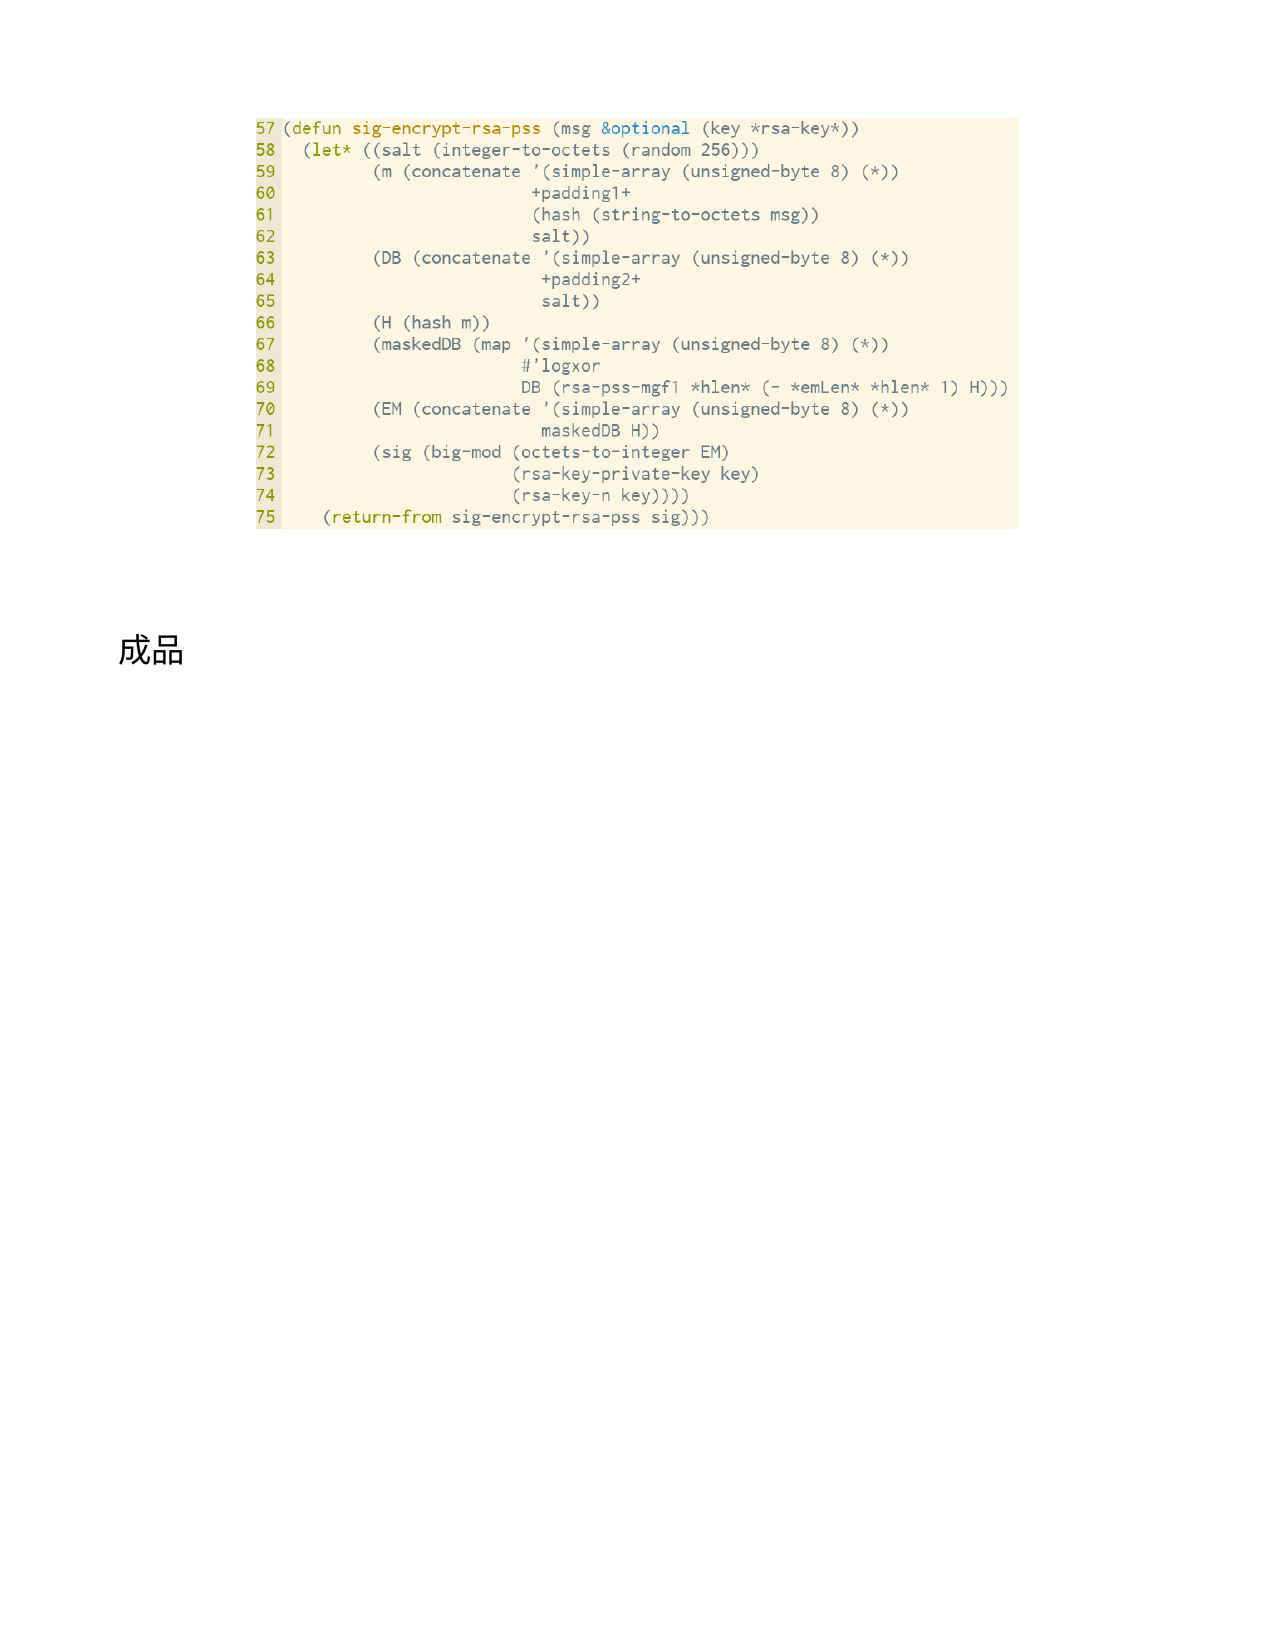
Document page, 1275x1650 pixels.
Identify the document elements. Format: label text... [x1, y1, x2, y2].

picture [255, 118, 1020, 529]
text 成品 [118, 624, 1157, 672]
